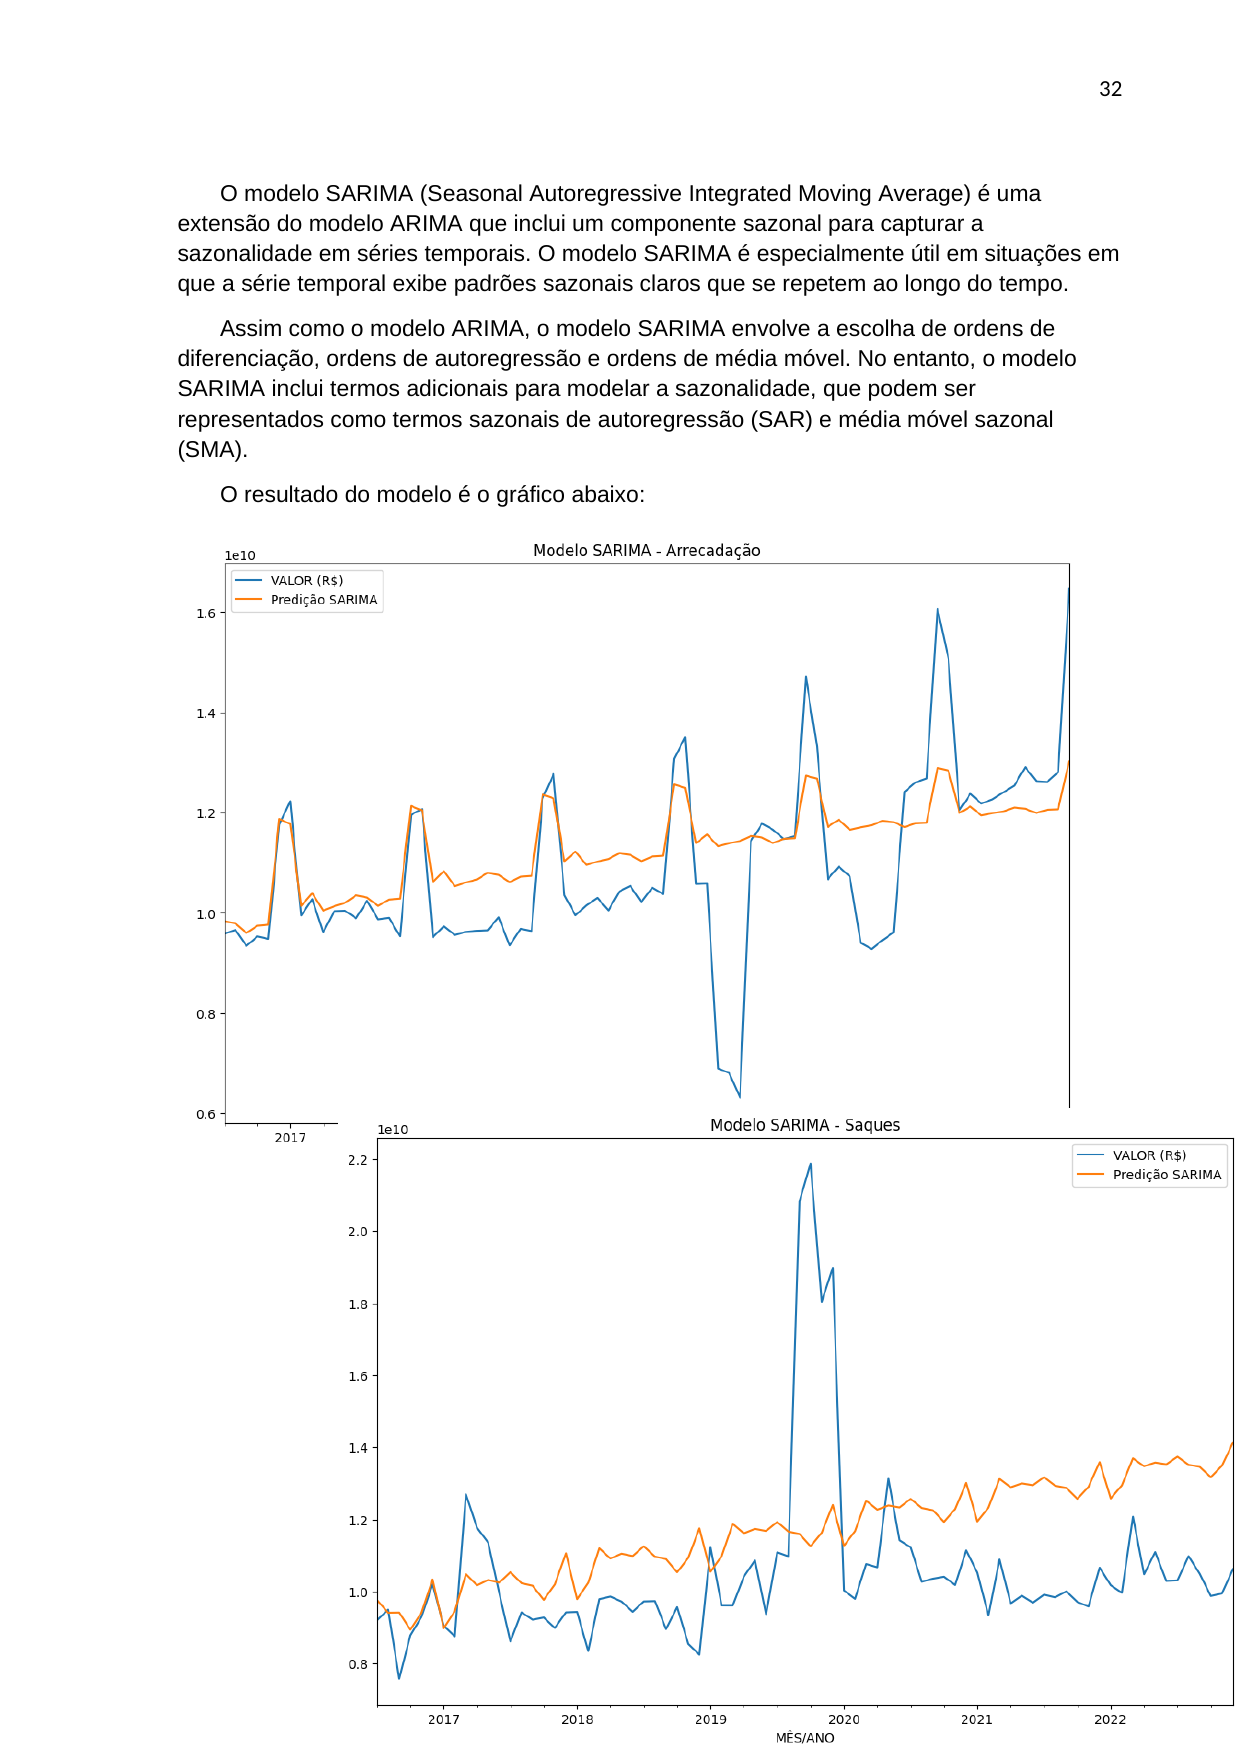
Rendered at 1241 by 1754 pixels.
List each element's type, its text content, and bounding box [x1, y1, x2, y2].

text O modelo SARIMA (Seasonal Autoregressive Integrated Moving Average) é uma extensão do modelo ARIMA que inclui um componente sazonal para capturar a sazonalidade em séries temporais. O modelo SARIMA é especialmente útil em situações em que a série temporal exibe padrões sazonais claros que se repetem ao longo do tempo. [177, 179, 1122, 297]
picture [187, 534, 1241, 1754]
text O resultado do modelo é o gráfico abaixo: [177, 481, 1122, 507]
text Assim como o modelo ARIMA, o modelo SARIMA envolve a escolha de ordens de diferenciação, ordens de autoregressão e ordens de média móvel. No entanto, o modelo SARIMA inclui termos adicionais para modelar a sazonalidade, que podem ser representados como termos sazonais de autoregressão (SAR) e média móvel sazonal (SMA). [177, 315, 1122, 462]
